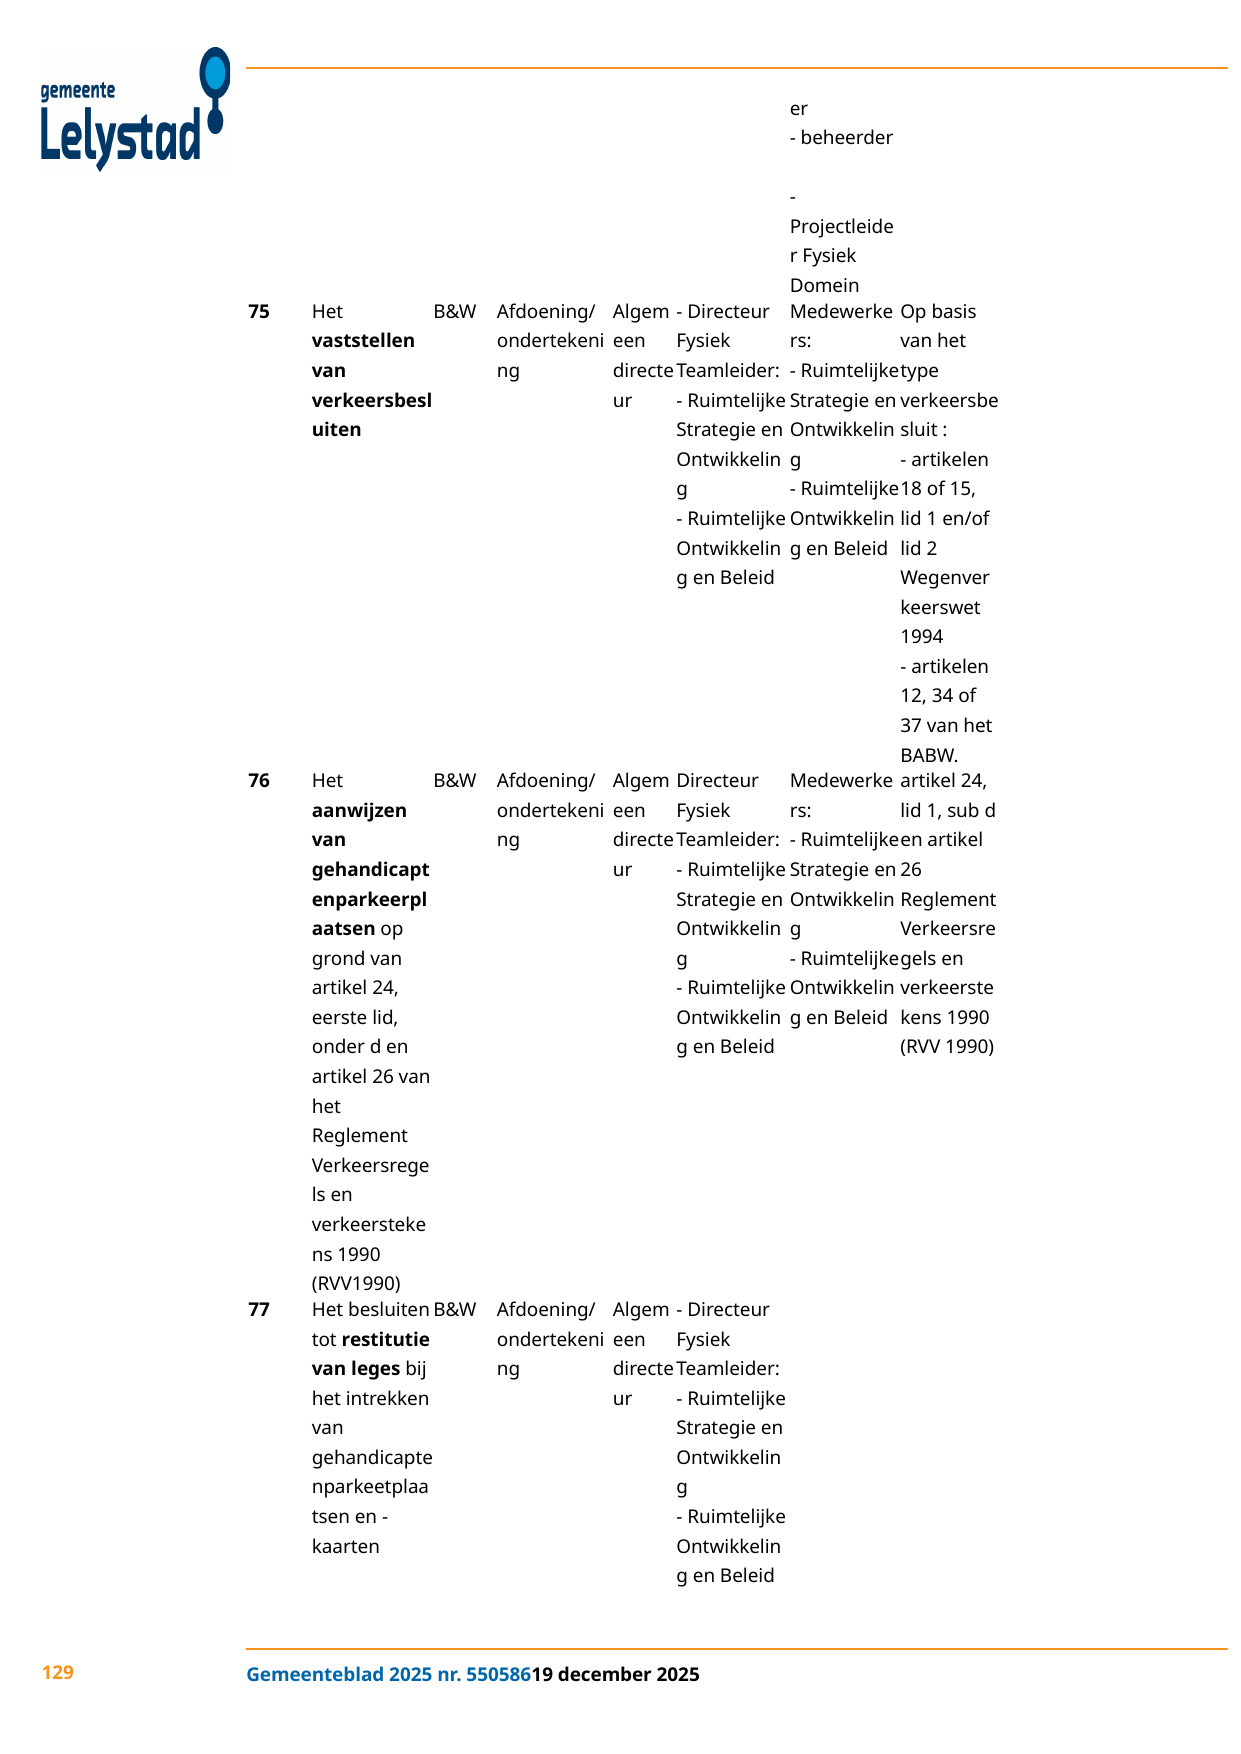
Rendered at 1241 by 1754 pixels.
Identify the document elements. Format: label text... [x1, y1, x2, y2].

table_cell Afdoening/ondertekening [497, 768, 613, 1296]
table_cell Medewerkers: - Ruimtelijke Strategie en Ontwikkeling - Ruimtelijke Ontwikkeling en Beleid [790, 768, 900, 1296]
table_cell Algemeen directeur [613, 768, 676, 1296]
table_cell [1000, 1296, 1152, 1588]
table_cell [312, 95, 433, 298]
table_cell [433, 95, 497, 298]
table_cell [900, 95, 999, 298]
table_cell [676, 95, 789, 298]
table_cell B&W [433, 1296, 497, 1588]
table_cell Op basis van het type verkeersbesluit : - artikelen 18 of 15, lid 1 en/of lid 2 Wegenverkeerswet 1994 - artikelen 12, 34 of 37 van het BABW. [900, 298, 999, 767]
table_cell B&W [433, 768, 497, 1296]
table_cell 75 [248, 298, 312, 767]
table_cell [790, 1296, 900, 1588]
table_cell - Directeur Fysiek Teamleider: - Ruimtelijke Strategie en Ontwikkeling - Ruimtelijke Ontwikkeling en Beleid [676, 298, 789, 767]
table_cell Medewerkers: - Ruimtelijke Strategie en Ontwikkeling - Ruimtelijke Ontwikkeling en Beleid [790, 298, 900, 767]
picture [41, 47, 231, 172]
table_cell 76 [248, 768, 312, 1296]
table_cell [613, 95, 676, 298]
table_cell Het besluiten tot restitutie van leges bij het intrekken van gehandicaptenparkeetplaatsen en -kaarten [312, 1296, 433, 1588]
table_cell Algemeen directeur [613, 1296, 676, 1588]
table_cell - Directeur Fysiek Teamleider: - Ruimtelijke Strategie en Ontwikkeling - Ruimtelijke Ontwikkeling en Beleid [676, 1296, 789, 1588]
table_cell [1000, 298, 1152, 767]
table_cell er - beheerder - Projectleider Fysiek Domein [790, 95, 900, 298]
table_cell Afdoening/ondertekening [497, 298, 613, 767]
table_cell [900, 1296, 999, 1588]
table_cell 77 [248, 1296, 312, 1588]
table_cell Algemeen directeur [613, 298, 676, 767]
table_cell [1000, 95, 1152, 298]
table_cell B&W [433, 298, 497, 767]
table_cell artikel 24, lid 1, sub d en artikel 26 Reglement Verkeersregels en verkeerstekens 1990 (RVV 1990) [900, 768, 999, 1296]
table_cell Afdoening/ondertekening [497, 1296, 613, 1588]
table_cell [497, 95, 613, 298]
table_cell [248, 95, 312, 298]
table_cell [1000, 768, 1152, 1296]
table_cell Directeur Fysiek Teamleider: - Ruimtelijke Strategie en Ontwikkeling - Ruimtelijke Ontwikkeling en Beleid [676, 768, 789, 1296]
table_cell Het aanwijzen van gehandicaptenparkeerplaatsen op grond van artikel 24, eerste lid, onder d en artikel 26 van het Reglement Verkeersregels en verkeerstekens 1990 (RVV1990) [312, 768, 433, 1296]
table_cell Het vaststellen van verkeersbesluiten [312, 298, 433, 767]
